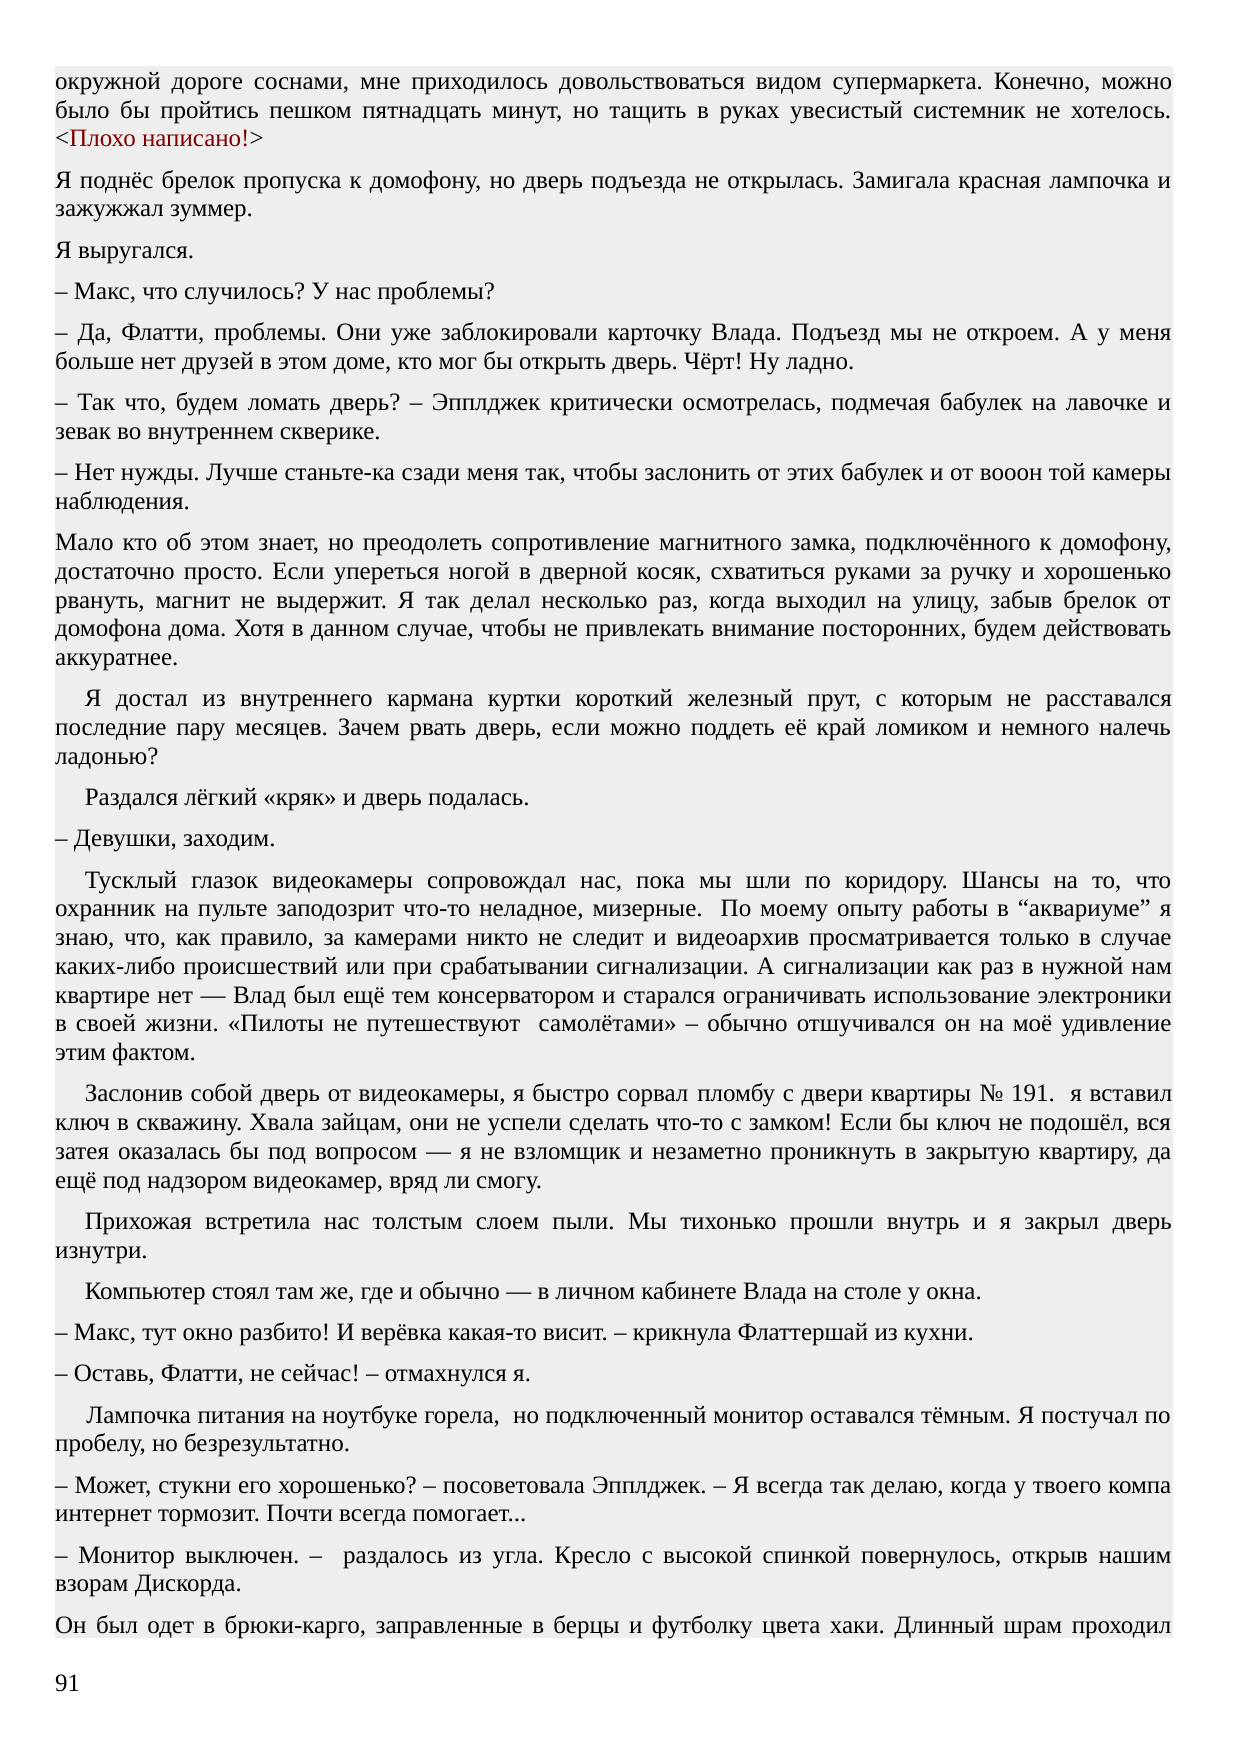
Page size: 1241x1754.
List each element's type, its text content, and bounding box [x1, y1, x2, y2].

text – Монитор выключен. – раздалось из угла. Кресло с высокой спинкой повернулось, открыв нашим взорам Дискорда. [55, 1540, 1173, 1597]
text окружной дороге соснами, мне приходилось довольствоваться видом супермаркета. Конечно, можно было бы пройтись пешком пятнадцать минут, но тащить в руках увесистый системник не хотелось. <Плохо написано!> [55, 66, 1173, 152]
text Я поднёс брелок пропуска к домофону, но дверь подъезда не открылась. Замигала красная лампочка и зажужжал зуммер. [55, 165, 1173, 222]
text – Может, стукни его хорошенько? – посоветовала Эпплджек. – Я всегда так делаю, когда у твоего компа интернет тормозит. Почти всегда помогает... [55, 1470, 1173, 1527]
text Раздался лёгкий «кряк» и дверь подалась. [55, 782, 1173, 811]
text – Оставь, Флатти, не сейчас! – отмахнулся я. [55, 1358, 1173, 1387]
list Мало кто об этом знает, но преодолеть сопротивление магнитного замка, подключённого к домофону, достаточно просто. Если упереться ногой в дверной косяк, схватиться руками за ручку и хорошенько рвануть, магнит не выдержит. Я так делал несколько раз, когда выходил на улицу, забыв брелок от домофона дома. Хотя в данном случае, чтобы не привлекать внимание посторонних, будем действовать аккуратнее. [55, 527, 1173, 671]
text Я выругался. [55, 235, 1173, 263]
text Лампочка питания на ноутбуке горела, но подключенный монитор оставался тёмным. Я постучал по пробелу, но безрезультатно. [55, 1400, 1173, 1457]
text Он был одет в брюки-карго, заправленные в берцы и футболку цвета хаки. Длинный шрам проходил [55, 1610, 1173, 1638]
text – Так что, будем ломать дверь? – Эпплджек критически осмотрелась, подмечая бабулек на лавочке и зевак во внутреннем скверике. [55, 387, 1173, 445]
text Заслонив собой дверь от видеокамеры, я быстро сорвал пломбу с двери квартиры № 191. я вставил ключ в скважину. Хвала зайцам, они не успели сделать что-то с замком! Если бы ключ не подошёл, вся затея оказалась бы под вопросом — я не взломщик и незаметно проникнуть в закрытую квартиру, да ещё под надзором видеокамер, вряд ли смогу. [55, 1078, 1173, 1193]
text – Макс, тут окно разбито! И верёвка какая-то висит. – крикнула Флаттершай из кухни. [55, 1317, 1173, 1346]
text Тусклый глазок видеокамеры сопровождал нас, пока мы шли по коридору. Шансы на то, что охранник на пульте заподозрит что-то неладное, мизерные. По моему опыту работы в “аквариуме” я знаю, что, как правило, за камерами никто не следит и видеоархив просматривается только в случае каких-либо происшествий или при срабатывании сигнализации. А сигнализации как раз в нужной нам квартире нет — Влад был ещё тем консерватором и старался ограничивать использование электроники в своей жизни. «Пилоты не путешествуют самолётами» – обычно отшучивался он на моё удивление этим фактом. [55, 865, 1173, 1066]
text – Девушки, заходим. [55, 823, 1173, 852]
text Прихожая встретила нас толстым слоем пыли. Мы тихонько прошли внутрь и я закрыл дверь изнутри. [55, 1206, 1173, 1263]
text – Нет нужды. Лучше станьте-ка сзади меня так, чтобы заслонить от этих бабулек и от вооон той камеры наблюдения. [55, 457, 1173, 515]
text – Да, Флатти, проблемы. Они уже заблокировали карточку Влада. Подъезд мы не откроем. А у меня больше нет друзей в этом доме, кто мог бы открыть дверь. Чёрт! Ну ладно. [55, 317, 1173, 375]
text Я достал из внутреннего кармана куртки короткий железный прут, с которым не расставался последние пару месяцев. Зачем рвать дверь, если можно поддеть её край ломиком и немного налечь ладонью? [55, 683, 1173, 770]
text – Макс, что случилось? У нас проблемы? [55, 276, 1173, 305]
text Компьютер стоял там же, где и обычно — в личном кабинете Влада на столе у окна. [55, 1276, 1173, 1305]
